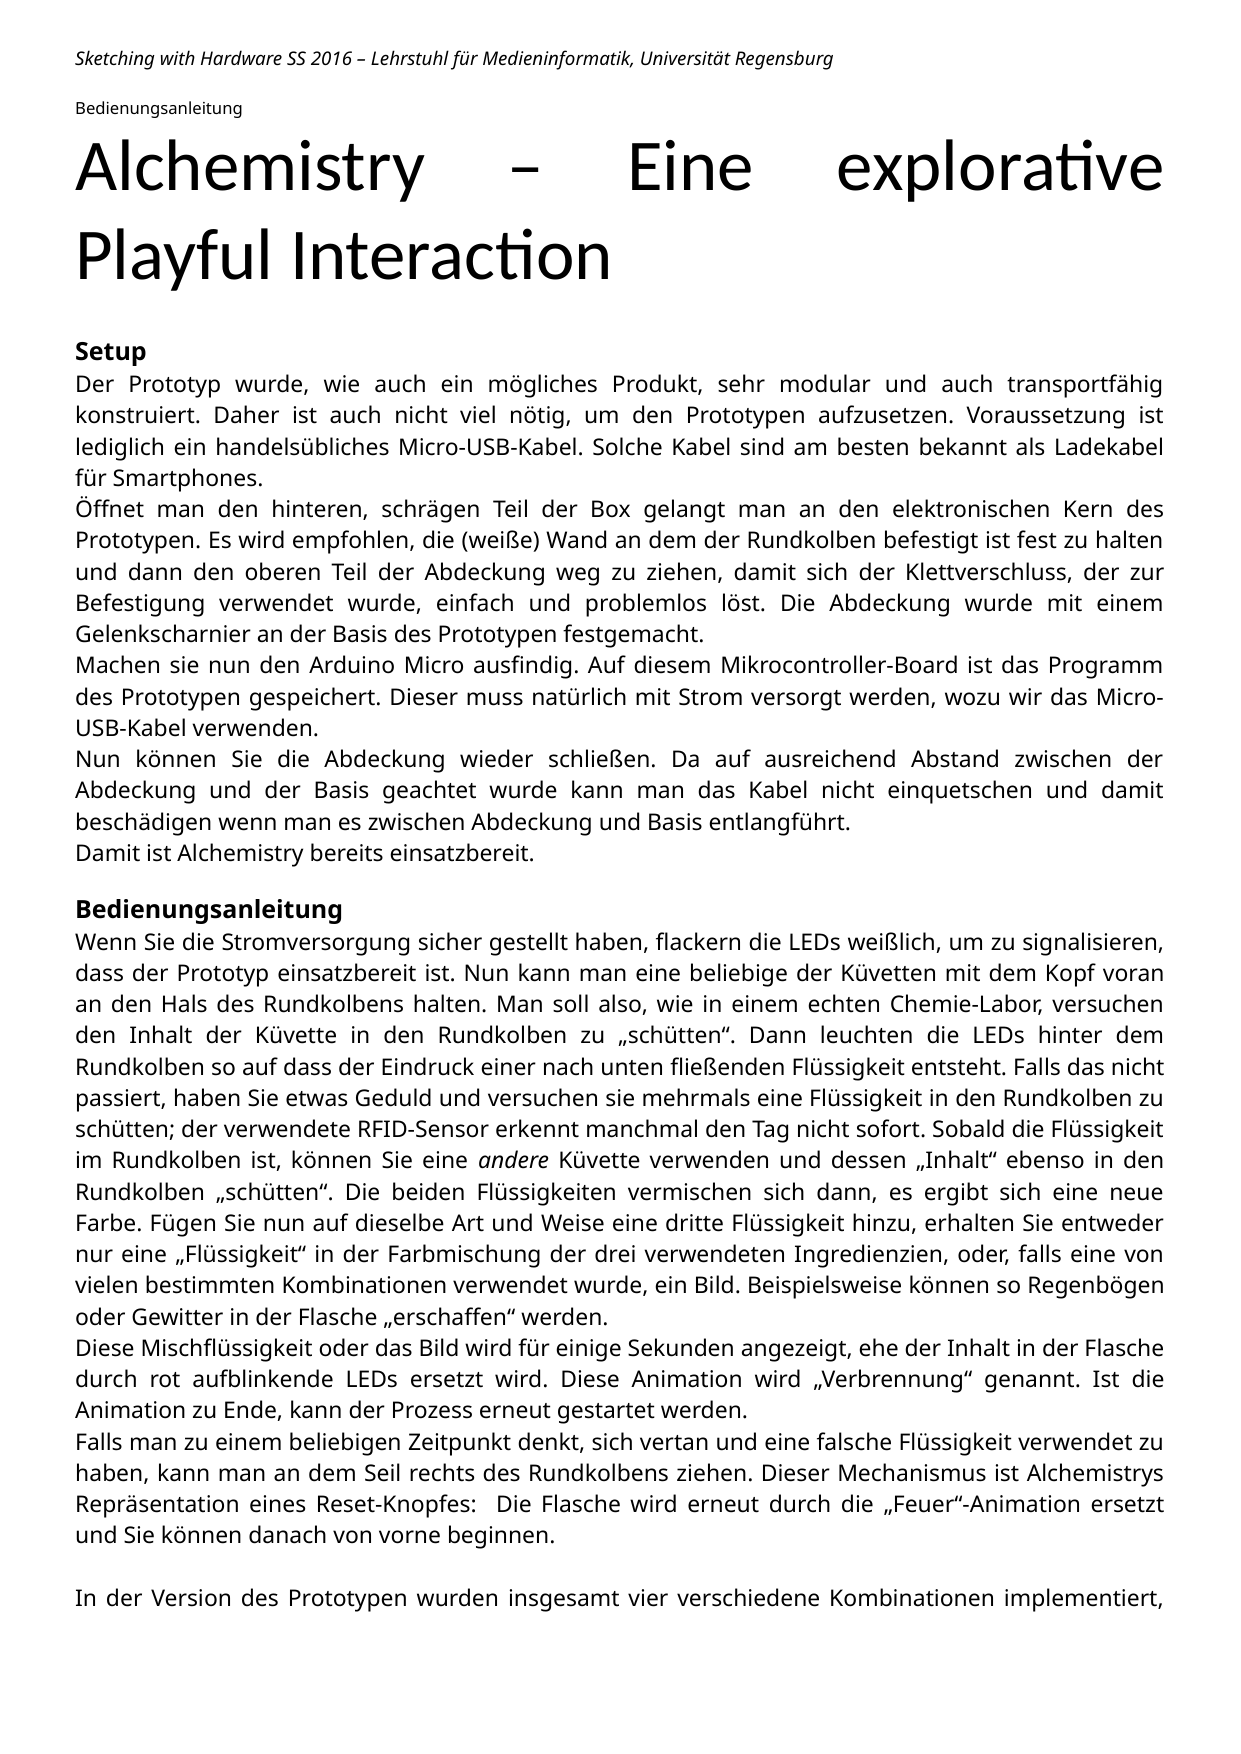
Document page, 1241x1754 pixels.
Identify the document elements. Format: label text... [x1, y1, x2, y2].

text Nun können Sie die Abdeckung wieder schließen. Da auf ausreichend Abstand zwischen der Abdeckung und der Basis geachtet wurde kann man das Kabel nicht einquetschen und damit beschädigen wenn man es zwischen Abdeckung und Basis entlangführt. [75, 743, 1165, 837]
text Machen sie nun den Arduino Micro ausfindig. Auf diesem Mikrocontroller-Board ist das Programm des Prototypen gespeichert. Dieser muss natürlich mit Strom versorgt werden, wozu wir das Micro-USB-Kabel verwenden. [75, 649, 1165, 743]
text In der Version des Prototypen wurden insgesamt vier verschiedene Kombinationen implementiert, [75, 1582, 1165, 1613]
subtitle Setup [75, 334, 1165, 368]
text Diese Mischflüssigkeit oder das Bild wird für einige Sekunden angezeigt, ehe der Inhalt in der Flasche durch rot aufblinkende LEDs ersetzt wird. Diese Animation wird „Verbrennung“ genannt. Ist die Animation zu Ende, kann der Prozess erneut gestartet werden. [75, 1332, 1165, 1426]
text Öffnet man den hinteren, schrägen Teil der Box gelangt man an den elektronischen Kern des Prototypen. Es wird empfohlen, die (weiße) Wand an dem der Rundkolben befestigt ist fest zu halten und dann den oberen Teil der Abdeckung weg zu ziehen, damit sich der Klettverschluss, der zur Befestigung verwendet wurde, einfach und problemlos löst. Die Abdeckung wurde mit einem Gelenkscharnier an der Basis des Prototypen festgemacht. [75, 493, 1165, 649]
text Bedienungsanleitung [75, 97, 1165, 120]
text Wenn Sie die Stromversorgung sicher gestellt haben, flackern die LEDs weißlich, um zu signalisieren, dass der Prototyp einsatzbereit ist. Nun kann man eine beliebige der Küvetten mit dem Kopf voran an den Hals des Rundkolbens halten. Man soll also, wie in einem echten Chemie-Labor, versuchen den Inhalt der Küvette in den Rundkolben zu „schütten“. Dann leuchten die LEDs hinter dem Rundkolben so auf dass der Eindruck einer nach unten fließenden Flüssigkeit entsteht. Falls das nicht passiert, haben Sie etwas Geduld und versuchen sie mehrmals eine Flüssigkeit in den Rundkolben zu schütten; der verwendete RFID-Sensor erkennt manchmal den Tag nicht sofort. Sobald die Flüssigkeit im Rundkolben ist, können Sie eine andere Küvette verwenden und dessen „Inhalt“ ebenso in den Rundkolben „schütten“. Die beiden Flüssigkeiten vermischen sich dann, es ergibt sich eine neue Farbe. Fügen Sie nun auf dieselbe Art und Weise eine dritte Flüssigkeit hinzu, erhalten Sie entweder nur eine „Flüssigkeit“ in der Farbmischung der drei verwendeten Ingredienzien, oder, falls eine von vielen bestimmten Kombinationen verwendet wurde, ein Bild. Beispielsweise können so Regenbögen oder Gewitter in der Flasche „erschaffen“ werden. [75, 926, 1165, 1332]
text Falls man zu einem beliebigen Zeitpunkt denkt, sich vertan und eine falsche Flüssigkeit verwendet zu haben, kann man an dem Seil rechts des Rundkolbens ziehen. Dieser Mechanismus ist Alchemistrys Repräsentation eines Reset-Knopfes: Die Flasche wird erneut durch die „Feuer“-Animation ersetzt und Sie können danach von vorne beginnen. [75, 1426, 1165, 1551]
subtitle Alchemistry – Eine explorative Playful Interaction [75, 120, 1165, 298]
text Damit ist Alchemistry bereits einsatzbereit. [75, 837, 1165, 868]
subtitle Bedienungsanleitung [75, 892, 1165, 926]
text Der Prototyp wurde, wie auch ein mögliches Produkt, sehr modular und auch transportfähig konstruiert. Daher ist auch nicht viel nötig, um den Prototypen aufzusetzen. Voraussetzung ist lediglich ein handelsübliches Micro-USB-Kabel. Solche Kabel sind am besten bekannt als Ladekabel für Smartphones. [75, 368, 1165, 493]
